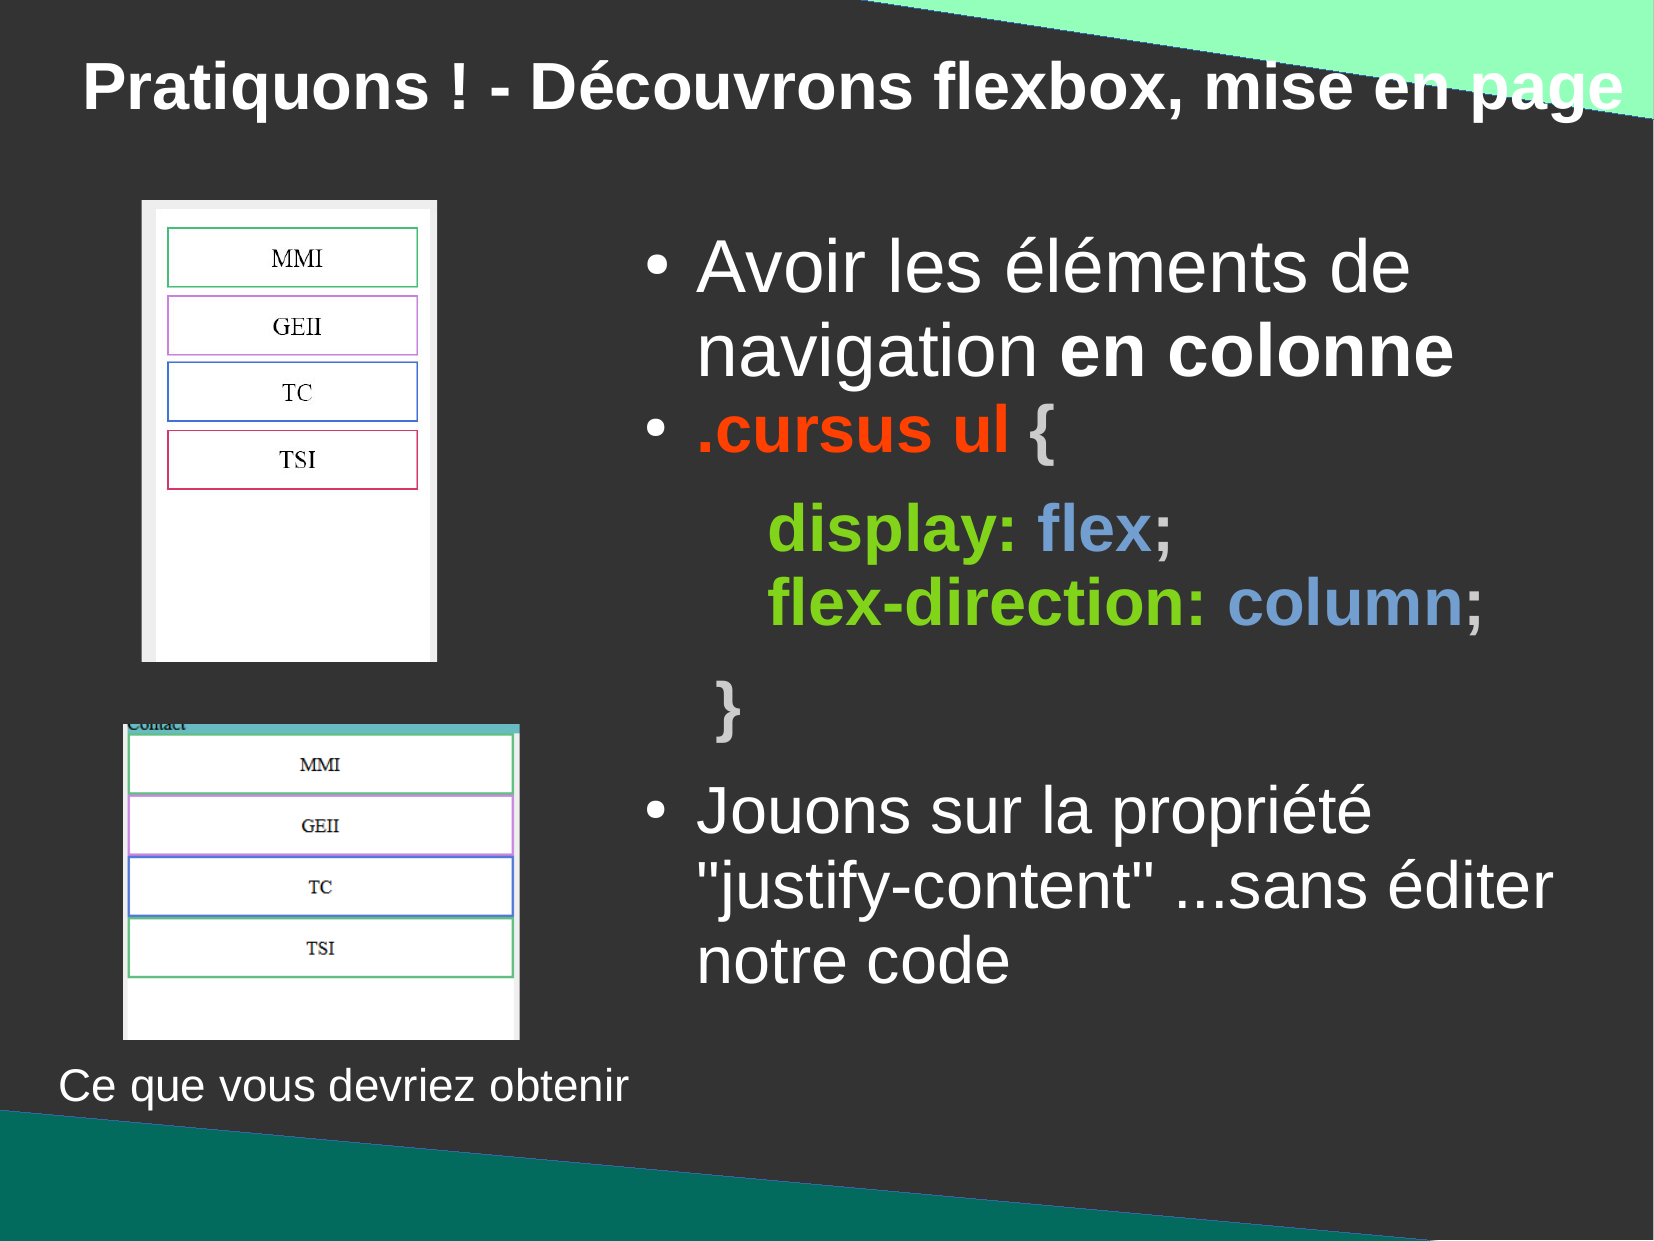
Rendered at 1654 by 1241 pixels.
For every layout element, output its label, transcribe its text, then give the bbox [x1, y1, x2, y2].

list Avoir les éléments de navigation en colonne .cursus ul { display: flex; flex-direction: column; } Jouons sur la propriété "justify‑content" ...sans éditer notre code [625, 224, 1619, 1016]
title Ce que vous devriez obtenir [59, 1059, 638, 1229]
text_box [861, 0, 1654, 120]
picture [141, 200, 438, 662]
picture [123, 724, 520, 1040]
title Pratiquons ! - Découvrons flexbox, mise en page [82, 49, 1630, 142]
